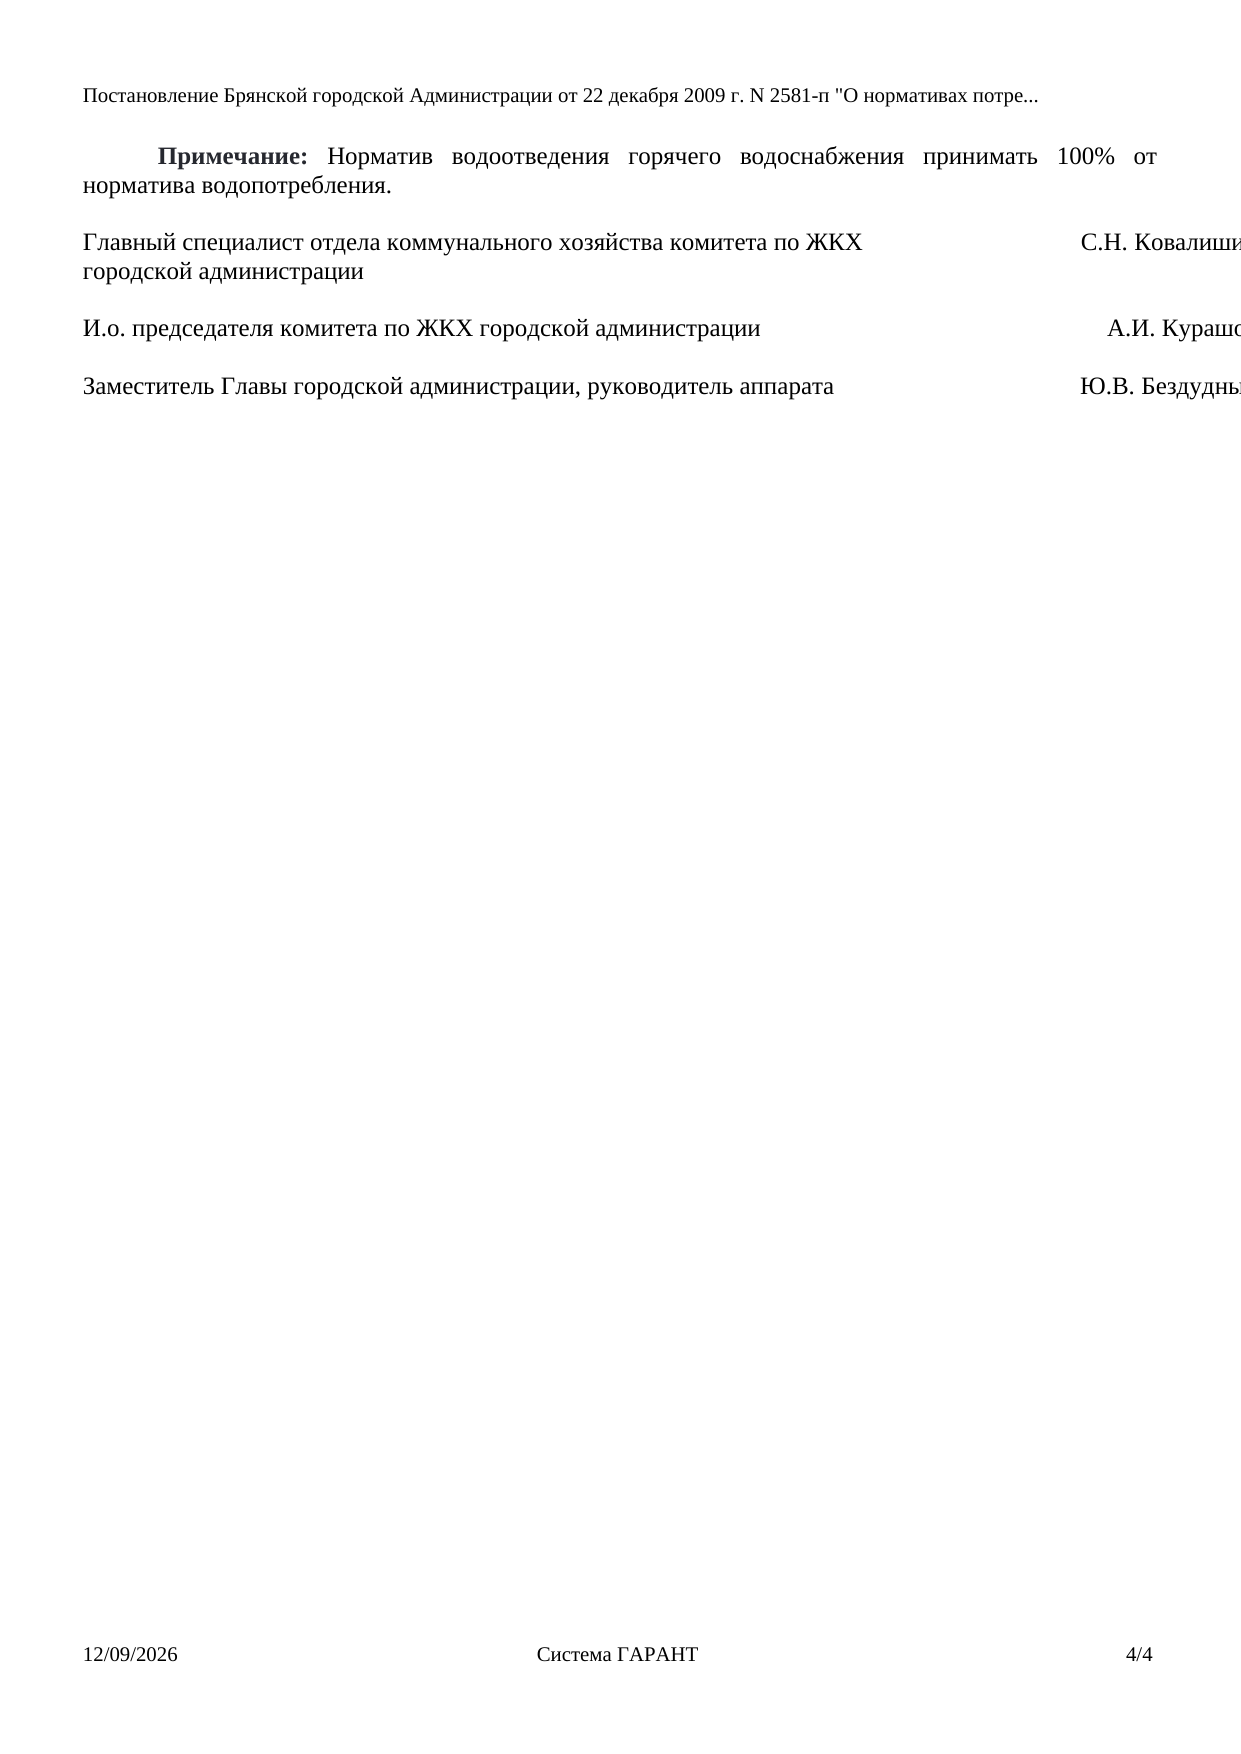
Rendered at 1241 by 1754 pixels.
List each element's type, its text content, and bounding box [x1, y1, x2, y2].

table_header И.о. председателя комитета по ЖКХ городской администрации [83, 314, 868, 342]
text Примечание: Норматив водоотведения горячего водоснабжения принимать 100% от норматива водопотребления. [83, 141, 1157, 198]
table_header А.И. Курашов [868, 314, 1240, 342]
table_header Главный специалист отдела коммунального хозяйства комитета по ЖКХ городской администрации [83, 227, 868, 285]
table_header Заместитель Главы городской администрации, руководитель аппарата [83, 371, 868, 400]
table_header Ю.В. Бездудный [868, 371, 1240, 400]
table_header С.Н. Ковалишин [868, 227, 1240, 285]
